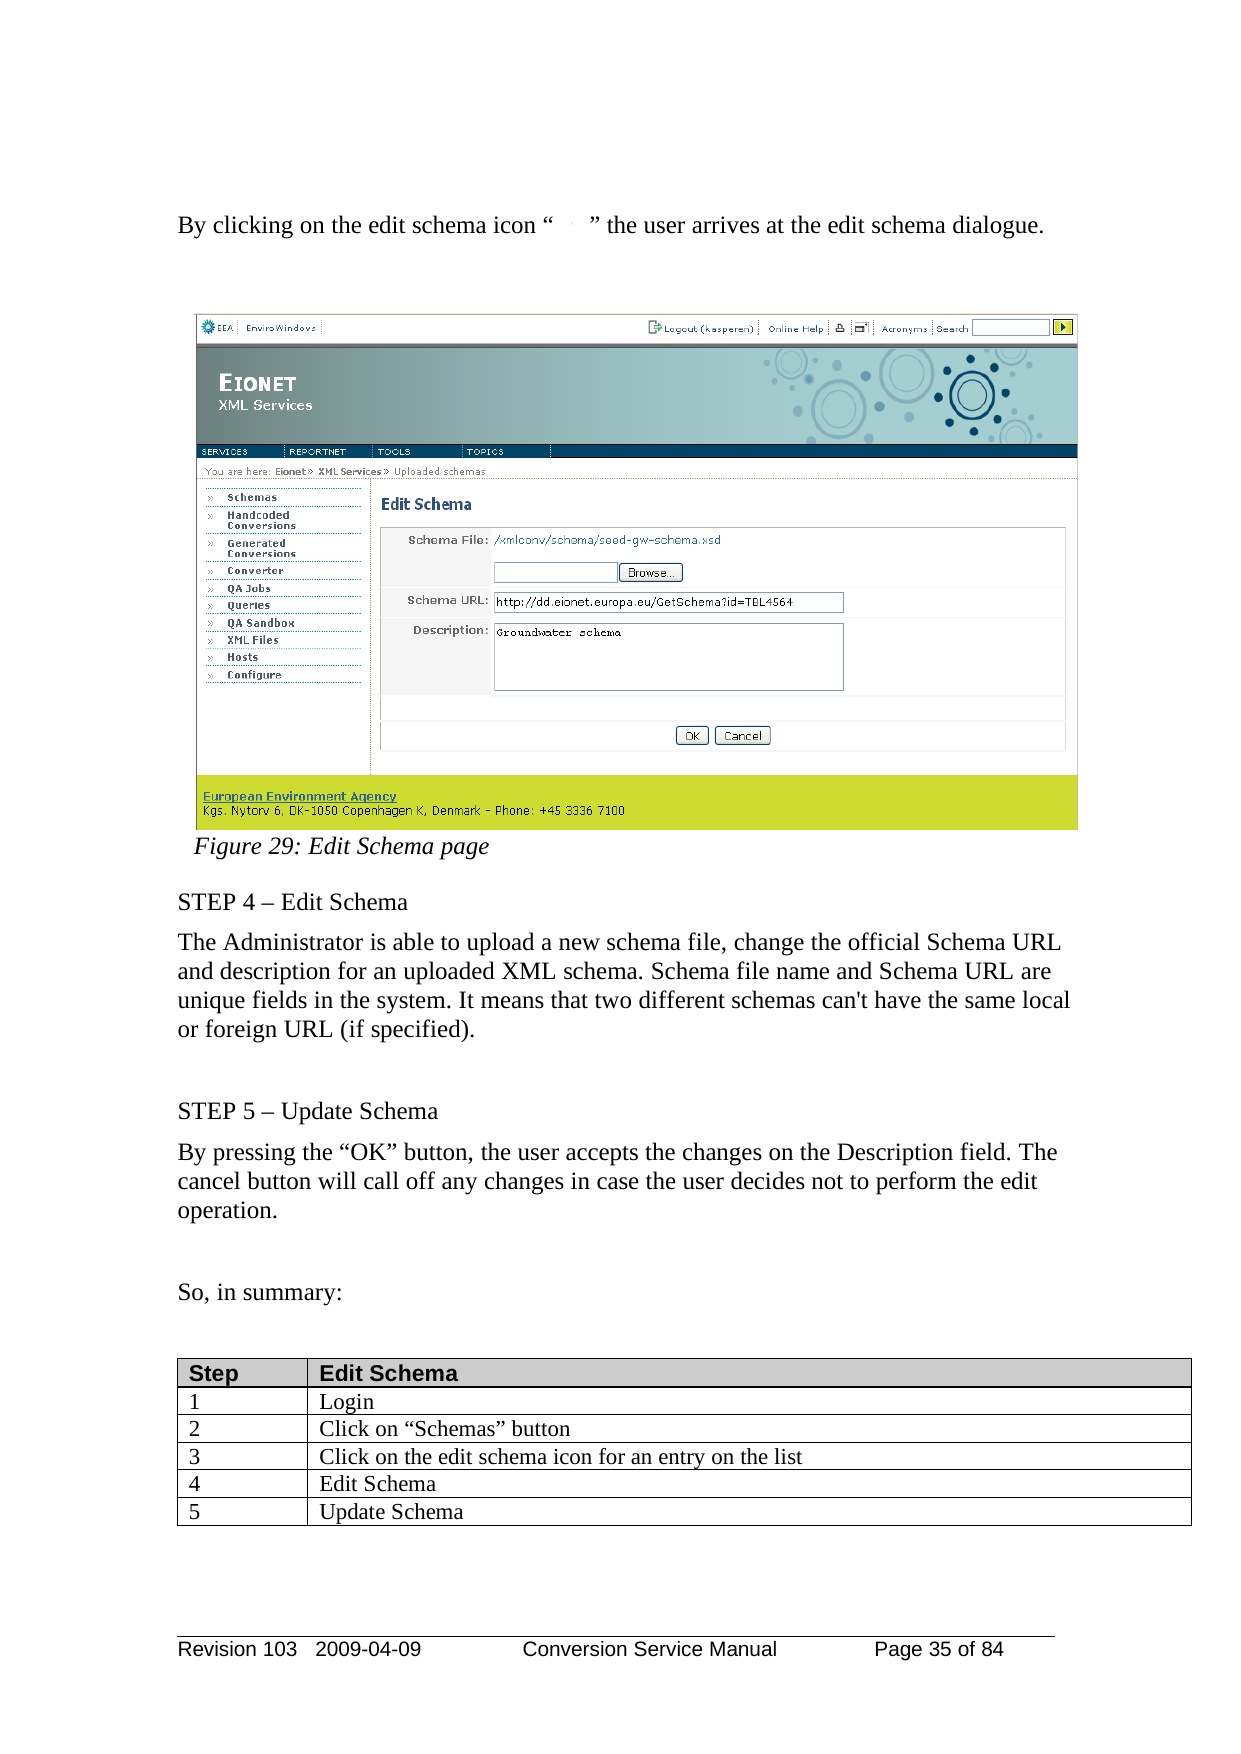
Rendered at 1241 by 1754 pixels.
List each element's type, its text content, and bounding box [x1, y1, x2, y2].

text STEP 4 – Edit Schema [177, 886, 1092, 915]
text The Administrator is able to upload a new schema file, change the official Schema URL and description for an uploaded XML schema. Schema file name and Schema URL are unique fields in the system. It means that two different schemas can't have the same local or foreign URL (if specified). [177, 927, 1092, 1043]
text By pressing the “OK” button, the user accepts the changes on the Description field. The cancel button will call off any changes in case the user decides not to perform the edit operation. [177, 1137, 1092, 1224]
table_cell Update Schema [308, 1498, 1191, 1524]
table_cell Click on the edit schema icon for an entry on the list [308, 1443, 1191, 1469]
table_cell 2 [178, 1415, 307, 1442]
table_header Edit Schema [308, 1359, 1191, 1386]
text By clicking on the edit schema icon “” the user arrives at the edit schema dialogue. [177, 210, 1092, 239]
table_cell Edit Schema [308, 1470, 1191, 1497]
table_cell 4 [178, 1470, 307, 1497]
table_cell 1 [178, 1388, 307, 1414]
table_cell 5 [178, 1498, 307, 1524]
table_cell 3 [178, 1443, 307, 1469]
table_header Step [178, 1359, 307, 1386]
table_cell Login [308, 1388, 1191, 1414]
text So, in summary: [177, 1277, 1092, 1306]
table_cell Click on “Schemas” button [308, 1415, 1191, 1442]
text STEP 5 – Update Schema [177, 1096, 1092, 1125]
text Figure 29: Edit Schema page [194, 831, 1077, 860]
